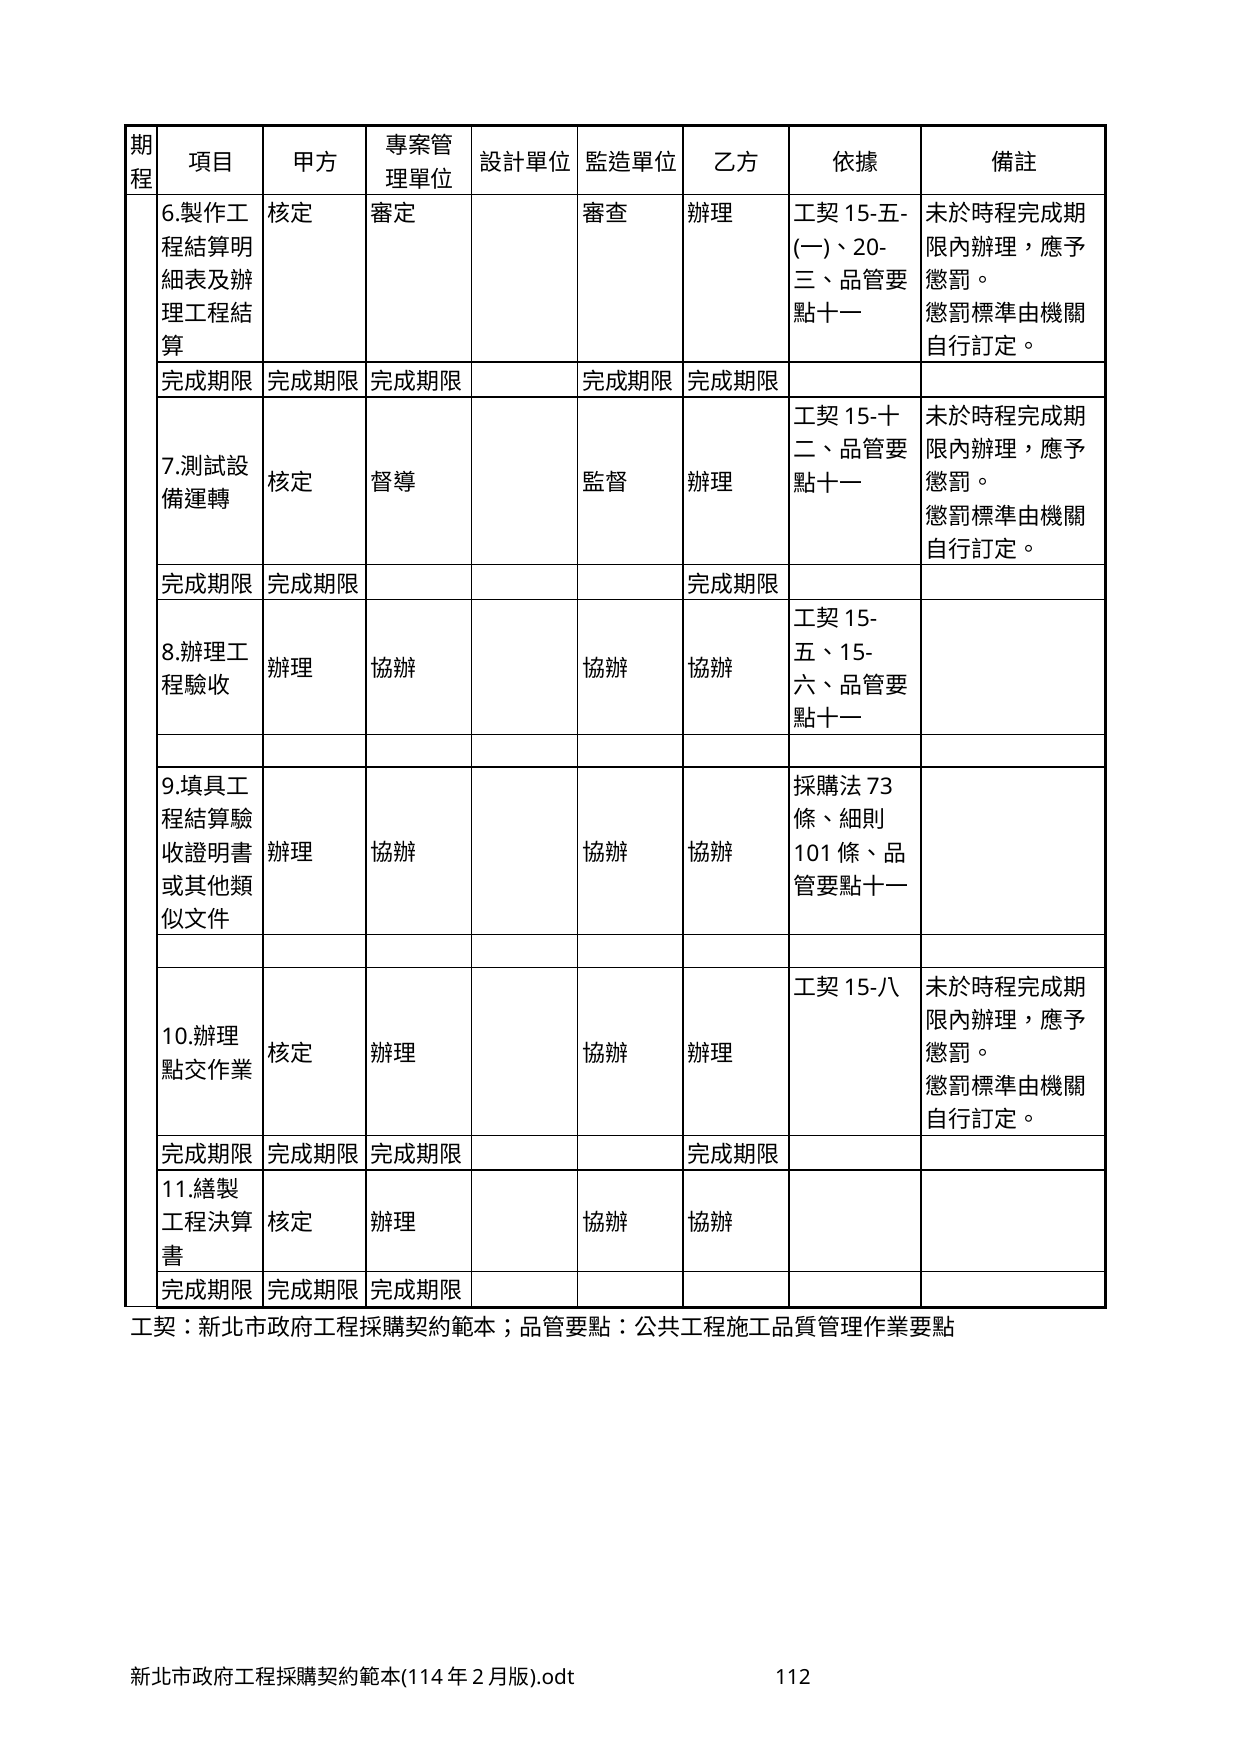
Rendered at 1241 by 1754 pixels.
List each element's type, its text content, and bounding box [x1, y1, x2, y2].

table_cell [578, 1136, 682, 1169]
table_cell [790, 935, 920, 967]
table_cell 完成期限 [158, 565, 262, 599]
table_cell [472, 735, 577, 766]
table_cell [790, 1136, 920, 1169]
table_cell 完成期限 [367, 1272, 471, 1306]
table_cell [790, 363, 920, 396]
table_cell 協辦 [684, 600, 788, 733]
table_cell 協辦 [367, 600, 471, 733]
table_cell [472, 935, 577, 967]
table_cell [367, 565, 471, 599]
table_cell 未於時程完成期限內辦理，應予懲罰。 懲罰標準由機關自行訂定。 [922, 398, 1104, 564]
table_cell [922, 1136, 1104, 1169]
table_cell 完成期限 [158, 1272, 262, 1306]
table_cell 完成期限 [264, 363, 365, 396]
table_header 期程 [127, 127, 156, 194]
table_cell [264, 935, 365, 967]
table_cell 未於時程完成期限內辦理，應予懲罰。 懲罰標準由機關自行訂定。 [922, 195, 1104, 361]
table_header 專案管 理單位 [367, 127, 471, 194]
table_cell 核定 [264, 195, 365, 361]
table_cell 審查 [578, 195, 682, 361]
table_header 監造單位 [578, 127, 682, 194]
table_cell [367, 735, 471, 766]
table_cell 完成期限 [158, 363, 262, 396]
table_header 甲方 [264, 127, 365, 194]
table_cell [578, 1272, 682, 1306]
table_cell [922, 600, 1104, 733]
table_cell 8.辦理工程驗收 [158, 600, 262, 733]
table_cell [922, 363, 1104, 396]
table_cell [472, 768, 577, 934]
table_cell [922, 935, 1104, 967]
table_cell [158, 735, 262, 766]
table_cell 協辦 [684, 768, 788, 934]
table_cell 完成期限 [158, 1136, 262, 1169]
table_cell [922, 735, 1104, 766]
table_cell 完成期限 [684, 363, 788, 396]
table_cell [922, 1171, 1104, 1271]
table_cell 辦理 [264, 768, 365, 934]
table_cell 監督 [578, 398, 682, 564]
table_cell [790, 1171, 920, 1271]
table_cell 9.填具工程結算驗收證明書或其他類似文件 [158, 768, 262, 934]
table_cell [684, 1272, 788, 1306]
table_cell [922, 768, 1104, 934]
table_cell [472, 565, 577, 599]
table_cell [922, 1272, 1104, 1306]
table_cell 辦理 [367, 1171, 471, 1271]
table_cell 辦理 [264, 600, 365, 733]
text 工契：新北市政府工程採購契約範本；品管要點：公共工程施工品質管理作業要點 [130, 1309, 1110, 1342]
table_cell [472, 195, 577, 361]
table_cell 辦理 [684, 968, 788, 1134]
table_cell 完成期限 [578, 363, 682, 396]
table_cell 採購法73條、細則101條、品管要點十一 [790, 768, 920, 934]
table_cell 辦理 [684, 398, 788, 564]
table_header 備註 [922, 127, 1104, 194]
table_cell [790, 565, 920, 599]
table_cell [578, 565, 682, 599]
table_cell 核定 [264, 968, 365, 1134]
table_header 依據 [790, 127, 920, 194]
table_cell 完成期限 [264, 1136, 365, 1169]
table_cell 6.製作工程結算明細表及辦理工程結算 [158, 195, 262, 361]
table_cell 協辦 [578, 600, 682, 733]
table_cell [578, 735, 682, 766]
table_cell 10.辦理點交作業 [158, 968, 262, 1134]
table_cell [472, 1171, 577, 1271]
table_cell [472, 398, 577, 564]
table_cell 11.繕製工程決算書 [158, 1171, 262, 1271]
table_cell 工契15-十二、品管要點十一 [790, 398, 920, 564]
table_cell 核定 [264, 1171, 365, 1271]
table_cell [790, 1272, 920, 1306]
table_cell [472, 1136, 577, 1169]
table_cell [922, 565, 1104, 599]
table_cell [127, 195, 156, 1306]
table_cell 工契15-五、15-六、品管要點十一 [790, 600, 920, 733]
table_cell 協辦 [578, 768, 682, 934]
table_cell 完成期限 [264, 565, 365, 599]
table_header 設計單位 [472, 127, 577, 194]
table_cell 完成期限 [367, 1136, 471, 1169]
table_cell 完成期限 [367, 363, 471, 396]
table_cell 完成期限 [684, 1136, 788, 1169]
table_cell 協辦 [367, 768, 471, 934]
table_cell 工契15-八 [790, 968, 920, 1134]
table_cell [158, 935, 262, 967]
table_cell 協辦 [684, 1171, 788, 1271]
table_cell [472, 1272, 577, 1306]
table_cell [472, 363, 577, 396]
table_header 乙方 [684, 127, 788, 194]
table_cell 未於時程完成期限內辦理，應予懲罰。 懲罰標準由機關自行訂定。 [922, 968, 1104, 1134]
table_cell 核定 [264, 398, 365, 564]
table_cell 審定 [367, 195, 471, 361]
table_cell 辦理 [684, 195, 788, 361]
table_cell [684, 735, 788, 766]
table_cell 7.測試設備運轉 [158, 398, 262, 564]
table_cell [367, 935, 471, 967]
table_header 項目 [158, 127, 262, 194]
table_cell [472, 600, 577, 733]
table_cell [472, 968, 577, 1134]
table_cell 完成期限 [264, 1272, 365, 1306]
table_cell 督導 [367, 398, 471, 564]
table_cell [790, 735, 920, 766]
table_cell 協辦 [578, 1171, 682, 1271]
table_cell 完成期限 [684, 565, 788, 599]
table_cell 工契15-五-(一)、20-三、品管要點十一 [790, 195, 920, 361]
table_cell [684, 935, 788, 967]
table_cell 辦理 [367, 968, 471, 1134]
table_cell [264, 735, 365, 766]
table_cell 協辦 [578, 968, 682, 1134]
table_cell [578, 935, 682, 967]
